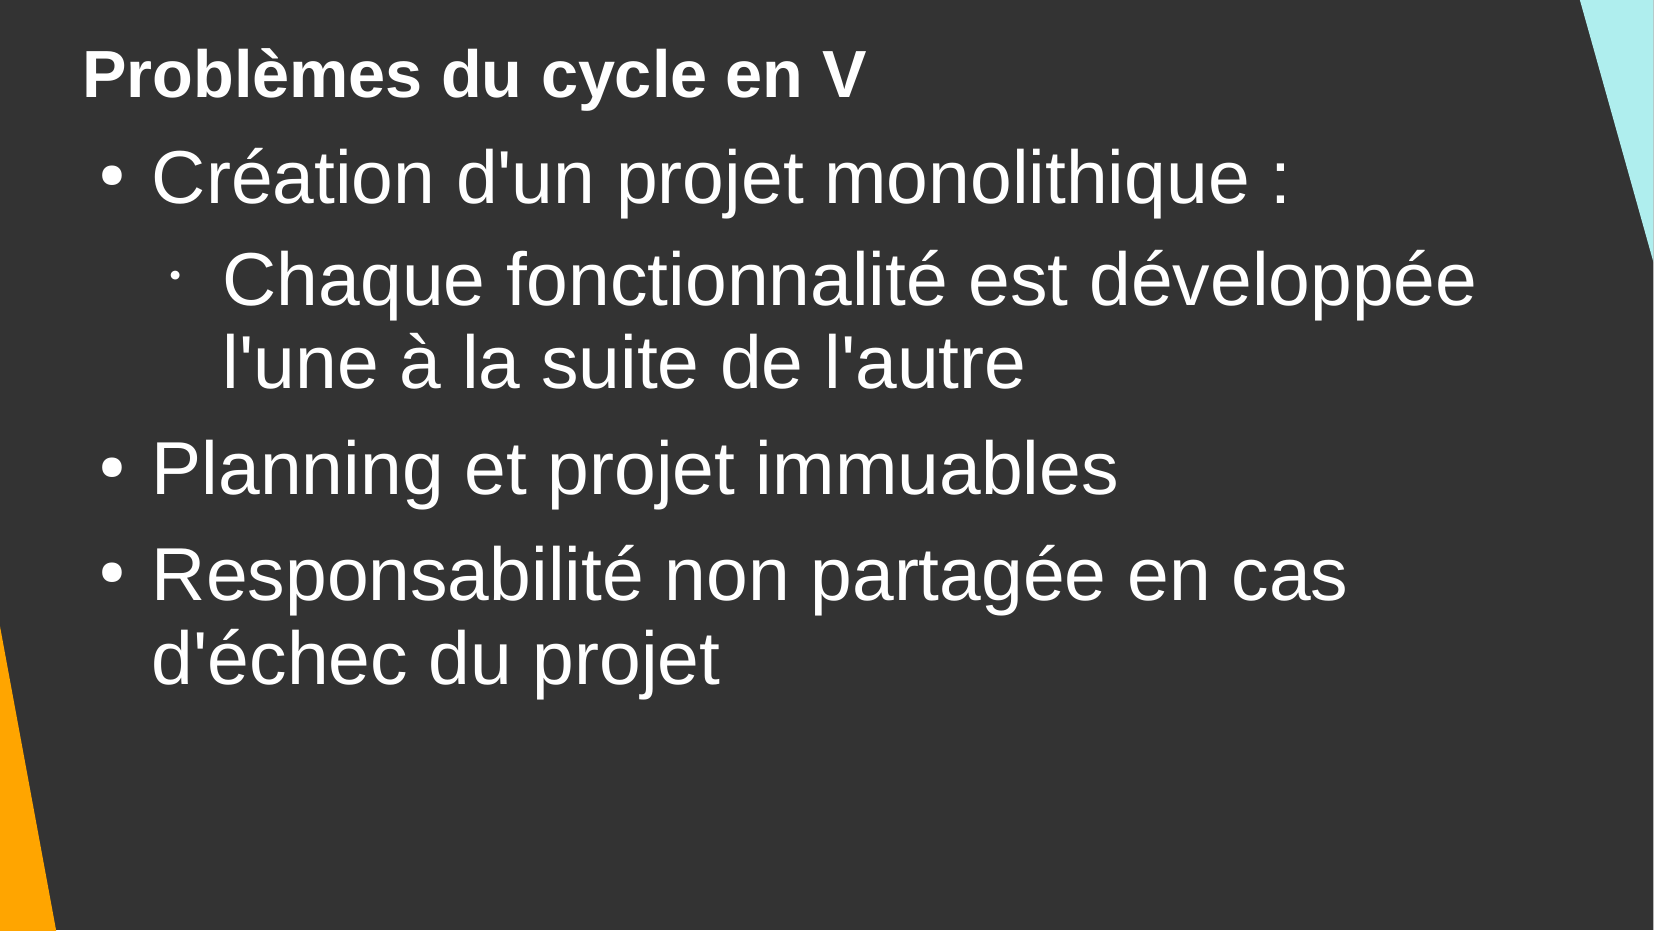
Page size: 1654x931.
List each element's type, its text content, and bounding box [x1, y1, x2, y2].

title Problèmes du cycle en V [82, 37, 1571, 122]
text_box [1579, 0, 1654, 265]
list Création d'un projet monolithique : Chaque fonctionnalité est développée l'une à la suite de l'autre Planning et projet immuables Responsabilité non partagée en cas d'échec du projet [80, 135, 1620, 777]
text_box [0, 626, 57, 931]
